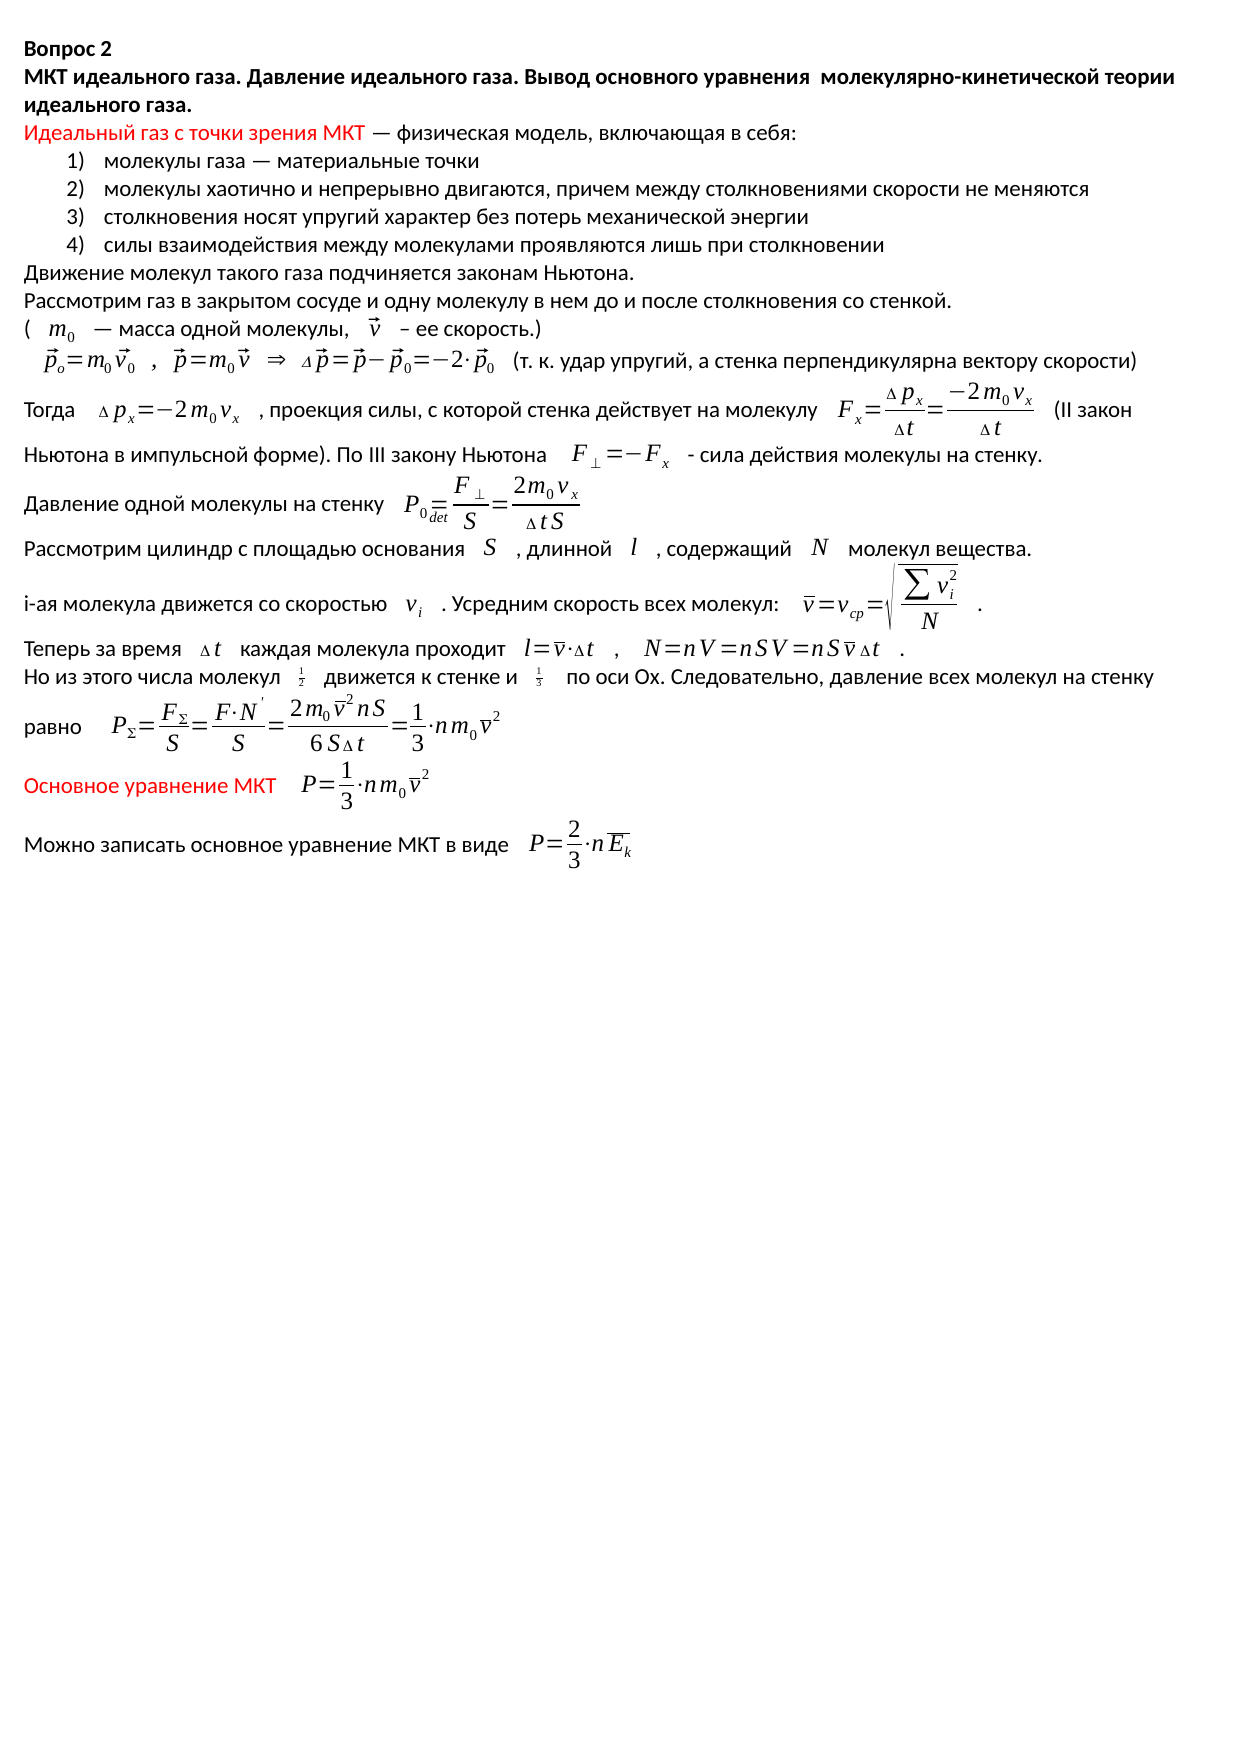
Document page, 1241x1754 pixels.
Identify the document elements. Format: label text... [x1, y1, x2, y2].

text Идеальный газ с точки зрения МКТ — физическая модель, включающая в себя: [23, 118, 1216, 146]
text Теперь за времякаждая молекула проходит, . [23, 634, 1216, 662]
text (т. к. удар упругий, а стенка перпендикулярна вектору скорости) [23, 346, 1216, 377]
text Можно записать основное уравнение МКТ в виде [23, 815, 1216, 874]
text Давление одной молекулы на стенку [23, 471, 1216, 534]
list молекулы хаотично и непрерывно двигаются, причем между столкновениями скорости не меняются [66, 174, 1216, 202]
list молекулы газа — материальные точки [66, 146, 1216, 174]
text Основное уравнение МКТ [23, 756, 1216, 815]
text Вопрос 2 [23, 34, 1216, 62]
text Движение молекул такого газа подчиняется законам Ньютона. [23, 258, 1216, 287]
text (— масса одной молекулы,– ее скорость.) [23, 314, 1216, 346]
text Рассмотрим цилиндр с площадью основания, длинной, содержащиймолекул вещества. [23, 534, 1216, 562]
text Но из этого числа молекулдвижется к стенке и по оси Ох. Следовательно, давление всех молекул на стенку равно [23, 662, 1216, 756]
list столкновения носят упругий характер без потерь механической энергии [66, 202, 1216, 231]
list силы взаимодействия между молекулами проявляются лишь при столкновении [66, 231, 1216, 258]
text Рассмотрим газ в закрытом сосуде и одну молекулу в нем до и после столкновения со стенкой. [23, 287, 1216, 314]
text МКТ идеального газа. Давление идеального газа. Вывод основного уравнения молекулярно-кинетической теории идеального газа. [23, 62, 1216, 118]
text i-ая молекула движется со скоростью. Усредним скорость всех молекул: . [23, 562, 1216, 634]
text Тогда , проекция силы, с которой стенка действует на молекулу(II закон Ньютона в импульсной форме). По III закону Ньютона - сила действия молекулы на стенку. [23, 377, 1216, 471]
